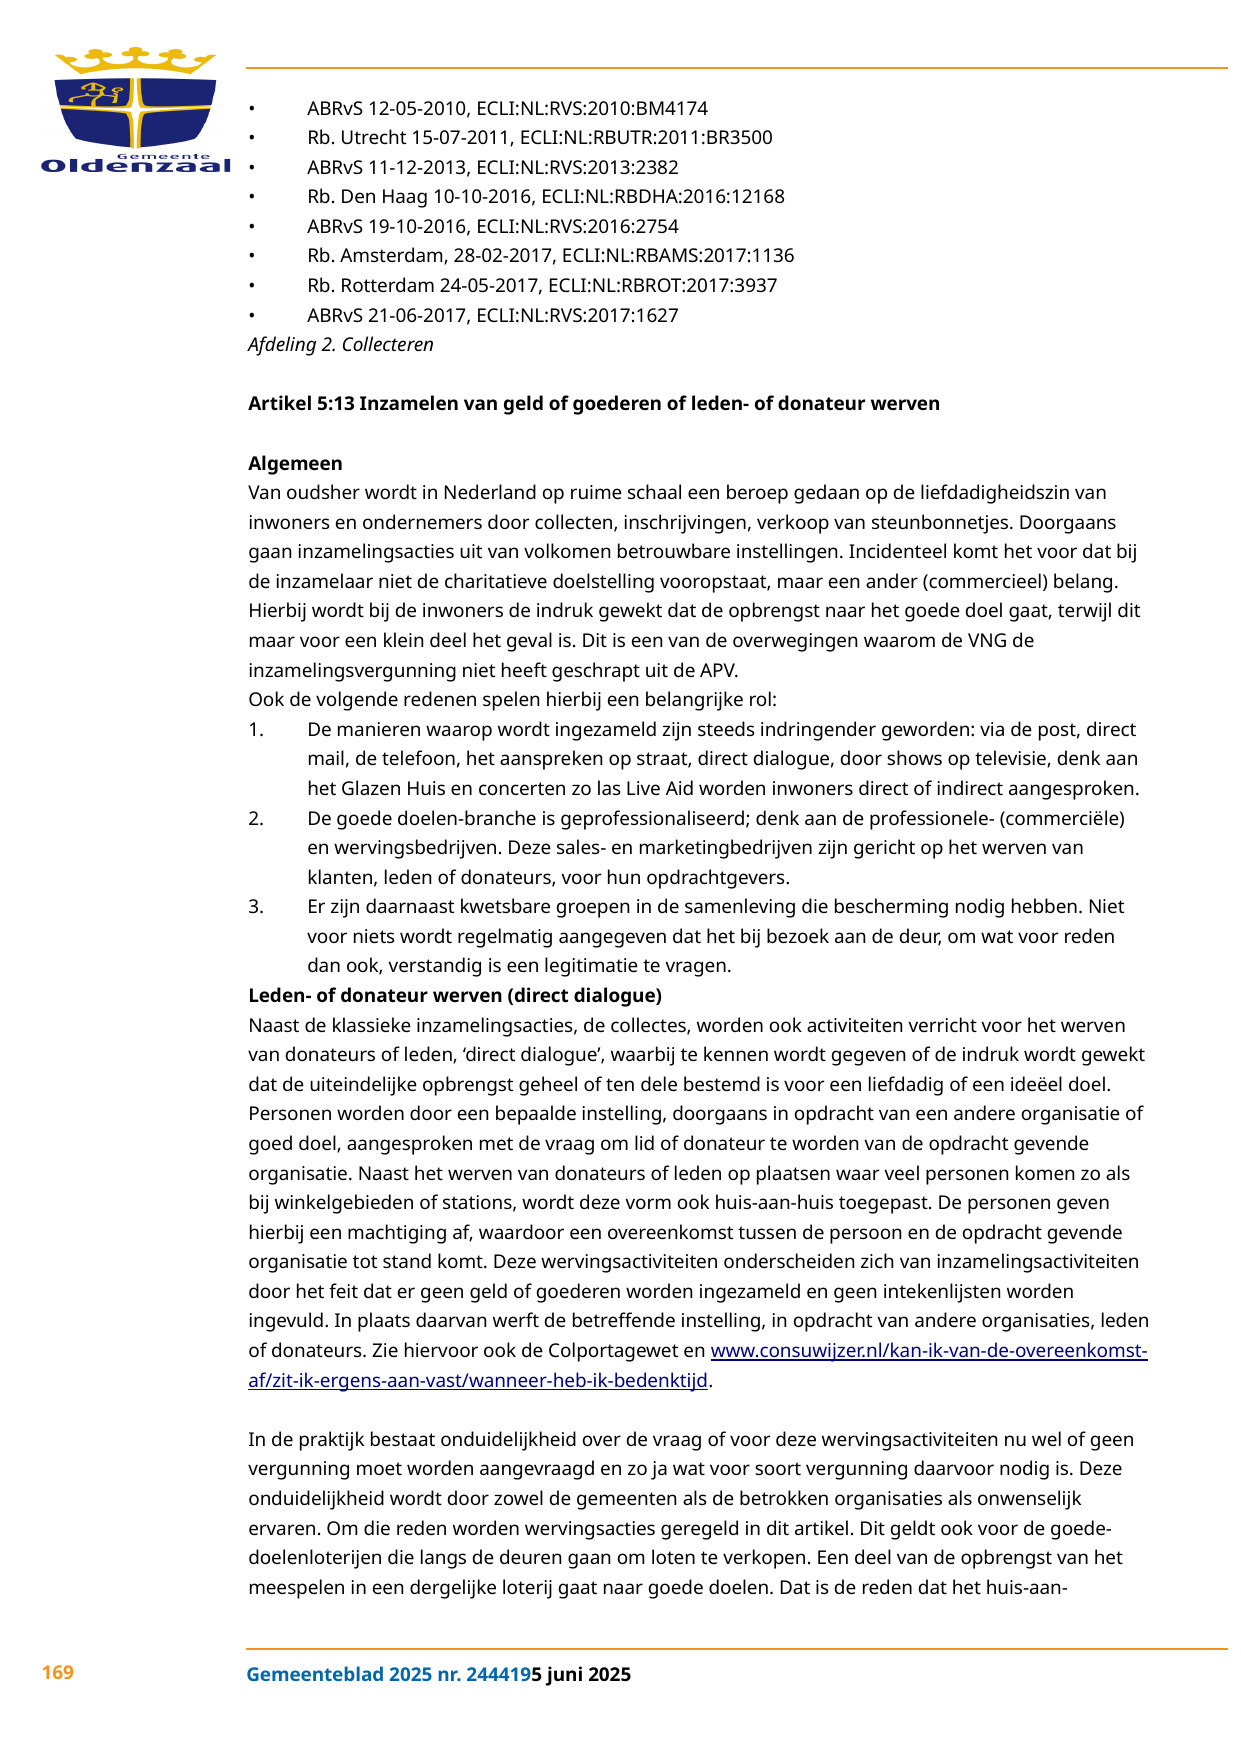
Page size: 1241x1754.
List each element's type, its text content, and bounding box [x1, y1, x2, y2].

text In de praktijk bestaat onduidelijkheid over de vraag of voor deze wervingsactiviteiten nu wel of geen vergunning moet worden aangevraagd en zo ja wat voor soort vergunning daarvoor nodig is. Deze onduidelijkheid wordt door zowel de gemeenten als de betrokken organisaties als onwenselijk ervaren. Om die reden worden wervingsacties geregeld in dit artikel. Dit geldt ook voor de goede-doelenloterijen die langs de deuren gaan om loten te verkopen. Een deel van de opbrengst van het meespelen in een dergelijke loterij gaat naar goede doelen. Dat is de reden dat het huis-aan- [248, 1426, 1152, 1600]
list ABRvS 21-06-2017, ECLI:NL:RVS:2017:1627 [248, 302, 1152, 328]
text Algemeen [248, 450, 1152, 476]
list ABRvS 11-12-2013, ECLI:NL:RVS:2013:2382 [248, 154, 1152, 180]
text Van oudsher wordt in Nederland op ruime schaal een beroep gedaan op de liefdadigheidszin van inwoners en ondernemers door collecten, inschrijvingen, verkoop van steunbonnetjes. Doorgaans gaan inzamelingsacties uit van volkomen betrouwbare instellingen. Incidenteel komt het voor dat bij de inzamelaar niet de charitatieve doelstelling vooropstaat, maar een ander (commercieel) belang. Hierbij wordt bij de inwoners de indruk gewekt dat de opbrengst naar het goede doel gaat, terwijl dit maar voor een klein deel het geval is. Dit is een van de overwegingen waarom de VNG de inzamelingsvergunning niet heeft geschrapt uit de APV. [248, 479, 1152, 683]
text Leden- of donateur werven (direct dialogue) [248, 982, 1152, 1008]
list Rb. Utrecht 15-07-2011, ECLI:NL:RBUTR:2011:BR3500 [248, 124, 1152, 150]
text Ook de volgende redenen spelen hierbij een belangrijke rol: [248, 686, 1152, 712]
list De goede doelen-branche is geprofessionaliseerd; denk aan de professionele- (commerciële) en wervingsbedrijven. Deze sales- en marketingbedrijven zijn gericht op het werven van klanten, leden of donateurs, voor hun opdrachtgevers. [248, 805, 1152, 890]
list ABRvS 12-05-2010, ECLI:NL:RVS:2010:BM4174 [248, 95, 1152, 121]
list ABRvS 19-10-2016, ECLI:NL:RVS:2016:2754 [248, 213, 1152, 239]
text Afdeling 2. Collecteren [248, 331, 1152, 357]
list Er zijn daarnaast kwetsbare groepen in de samenleving die bescherming nodig hebben. Niet voor niets wordt regelmatig aangegeven dat het bij bezoek aan de deur, om wat voor reden dan ook, verstandig is een legitimatie te vragen. [248, 893, 1152, 978]
text Artikel 5:13 Inzamelen van geld of goederen of leden- of donateur werven [248, 391, 1152, 416]
list De manieren waarop wordt ingezameld zijn steeds indringender geworden: via de post, direct mail, de telefoon, het aanspreken op straat, direct dialogue, door shows op televisie, denk aan het Glazen Huis en concerten zo las Live Aid worden inwoners direct of indirect aangesproken. [248, 716, 1152, 801]
text Naast de klassieke inzamelingsacties, de collectes, worden ook activiteiten verricht voor het werven van donateurs of leden, ‘direct dialogue’, waarbij te kennen wordt gegeven of de indruk wordt gewekt dat de uiteindelijke opbrengst geheel of ten dele bestemd is voor een liefdadig of een ideëel doel. Personen worden door een bepaalde instelling, doorgaans in opdracht van een andere organisatie of goed doel, aangesproken met de vraag om lid of donateur te worden van de opdracht gevende organisatie. Naast het werven van donateurs of leden op plaatsen waar veel personen komen zo als bij winkelgebieden of stations, wordt deze vorm ook huis-aan-huis toegepast. De personen geven hierbij een machtiging af, waardoor een overeenkomst tussen de persoon en de opdracht gevende organisatie tot stand komt. Deze wervingsactiviteiten onderscheiden zich van inzamelingsactiviteiten door het feit dat er geen geld of goederen worden ingezameld en geen intekenlijsten worden ingevuld. In plaats daarvan werft de betreffende instelling, in opdracht van andere organisaties, leden of donateurs. Zie hiervoor ook de Colportagewet en www.consuwijzer.nl/kan-ik-van-de-overeenkomst-af/zit-ik-ergens-aan-vast/wanneer-heb-ik-bedenktijd. [248, 1012, 1152, 1393]
list Rb. Amsterdam, 28-02-2017, ECLI:NL:RBAMS:2017:1136 [248, 243, 1152, 268]
list Rb. Rotterdam 24-05-2017, ECLI:NL:RBROT:2017:3937 [248, 272, 1152, 298]
list Rb. Den Haag 10-10-2016, ECLI:NL:RBDHA:2016:12168 [248, 183, 1152, 209]
picture [41, 47, 231, 172]
